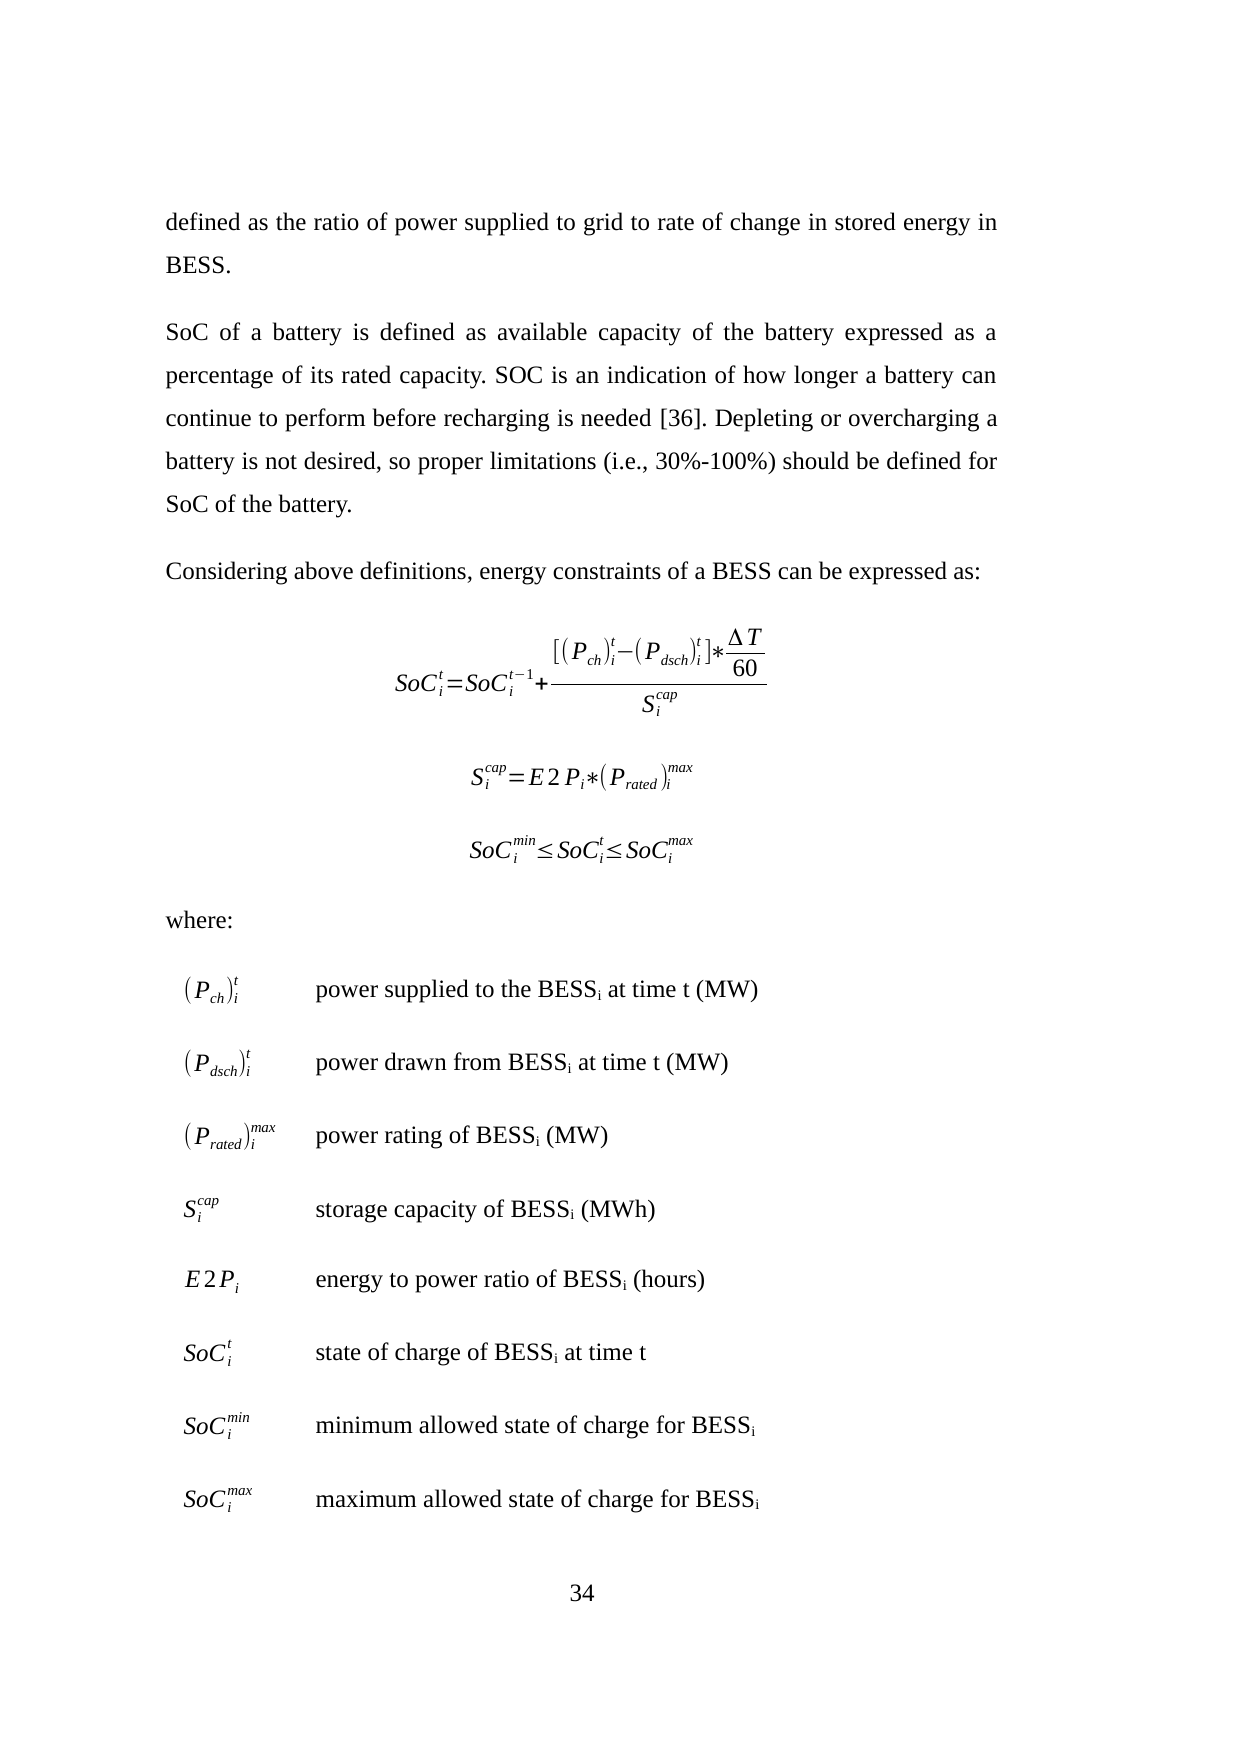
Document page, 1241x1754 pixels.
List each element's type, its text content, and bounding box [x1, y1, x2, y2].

text where: [165, 905, 998, 934]
text power supplied to the BESSi at time t (MW) [165, 972, 998, 1007]
text state of charge of BESSi at time t [165, 1335, 998, 1370]
text minimum allowed state of charge for BESSi [165, 1408, 998, 1443]
text storage capacity of BESSi (MWh) [165, 1191, 998, 1226]
text maximum allowed state of charge for BESSi [165, 1481, 998, 1516]
text energy to power ratio of BESSi (hours) [165, 1264, 998, 1297]
text power rating of BESSi (MW) [165, 1118, 998, 1153]
text power drawn from BESSi at time t (MW) [165, 1045, 998, 1080]
text defined as the ratio of power supplied to grid to rate of change in stored energy in BESS. [165, 207, 998, 279]
text SoC of a battery is defined as available capacity of the battery expressed as a percentage of its rated capacity. SOC is an indication of how longer a battery can continue to perform before recharging is needed [36]. Depleting or overcharging a battery is not desired, so proper limitations (i.e., 30%-100%) should be defined for SoC of the battery. [165, 317, 998, 518]
text Considering above definitions, energy constraints of a BESS can be expressed as: [165, 556, 998, 585]
